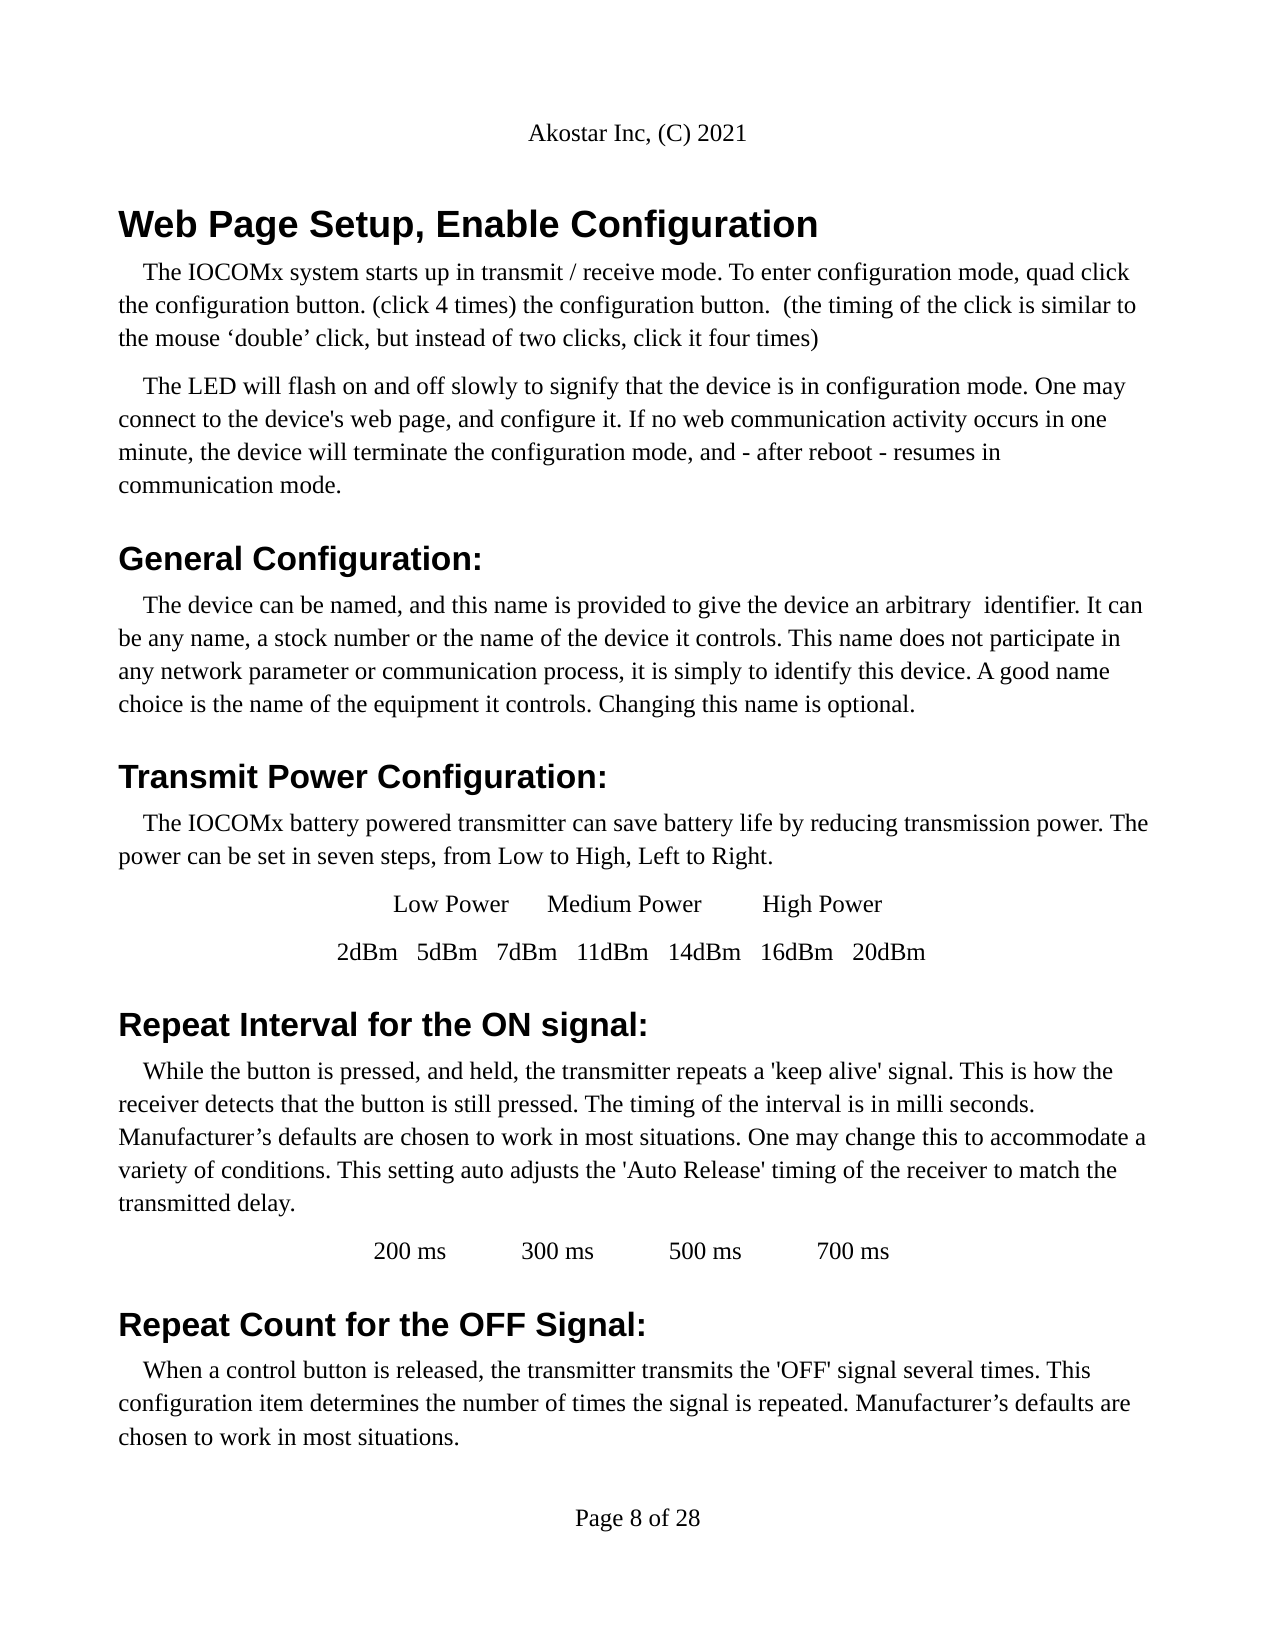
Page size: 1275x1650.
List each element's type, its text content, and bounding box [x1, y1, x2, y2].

text The device can be named, and this name is provided to give the device an arbitrary identifier. It can be any name, a stock number or the name of the device it controls. This name does not participate in any network parameter or communication process, it is simply to identify this device. A good name choice is the name of the equipment it controls. Changing this name is optional. [118, 590, 1157, 718]
text The IOCOMx system starts up in transmit / receive mode. To enter configuration mode, quad click the configuration button. (click 4 times) the configuration button. (the timing of the click is similar to the mouse ‘double’ click, but instead of two clicks, click it four times) [118, 257, 1157, 352]
text 2dBm 5dBm 7dBm 11dBm 14dBm 16dBm 20dBm [118, 937, 1157, 965]
subtitle Web Page Setup, Enable Configuration [118, 201, 1157, 245]
subtitle Transmit Power Configuration: [118, 757, 1157, 796]
text 200 ms 300 ms 500 ms 700 ms [118, 1236, 1157, 1265]
text Low Power Medium Power High Power [118, 889, 1157, 918]
subtitle Repeat Interval for the ON signal: [118, 1005, 1157, 1044]
text The IOCOMx battery powered transmitter can save battery life by reducing transmission power. The power can be set in seven steps, from Low to High, Left to Right. [118, 808, 1157, 870]
text When a control button is released, the transmitter transmits the 'OFF' signal several times. This configuration item determines the number of times the signal is repeated. Manufacturer’s defaults are chosen to work in most situations. [118, 1356, 1157, 1450]
text While the button is pressed, and held, the transmitter repeats a 'keep alive' signal. This is how the receiver detects that the button is still pressed. The timing of the interval is in milli seconds. Manufacturer’s defaults are chosen to work in most situations. One may change this to accommodate a variety of conditions. This setting auto adjusts the 'Auto Release' timing of the receiver to match the transmitted delay. [118, 1056, 1157, 1217]
text The LED will flash on and off slowly to signify that the device is in configuration mode. One may connect to the device's web page, and configure it. If no web communication activity occurs in one minute, the device will terminate the configuration mode, and - after reboot - resumes in communication mode. [118, 371, 1157, 499]
subtitle Repeat Count for the OFF Signal: [118, 1304, 1157, 1343]
subtitle General Configuration: [118, 539, 1157, 577]
